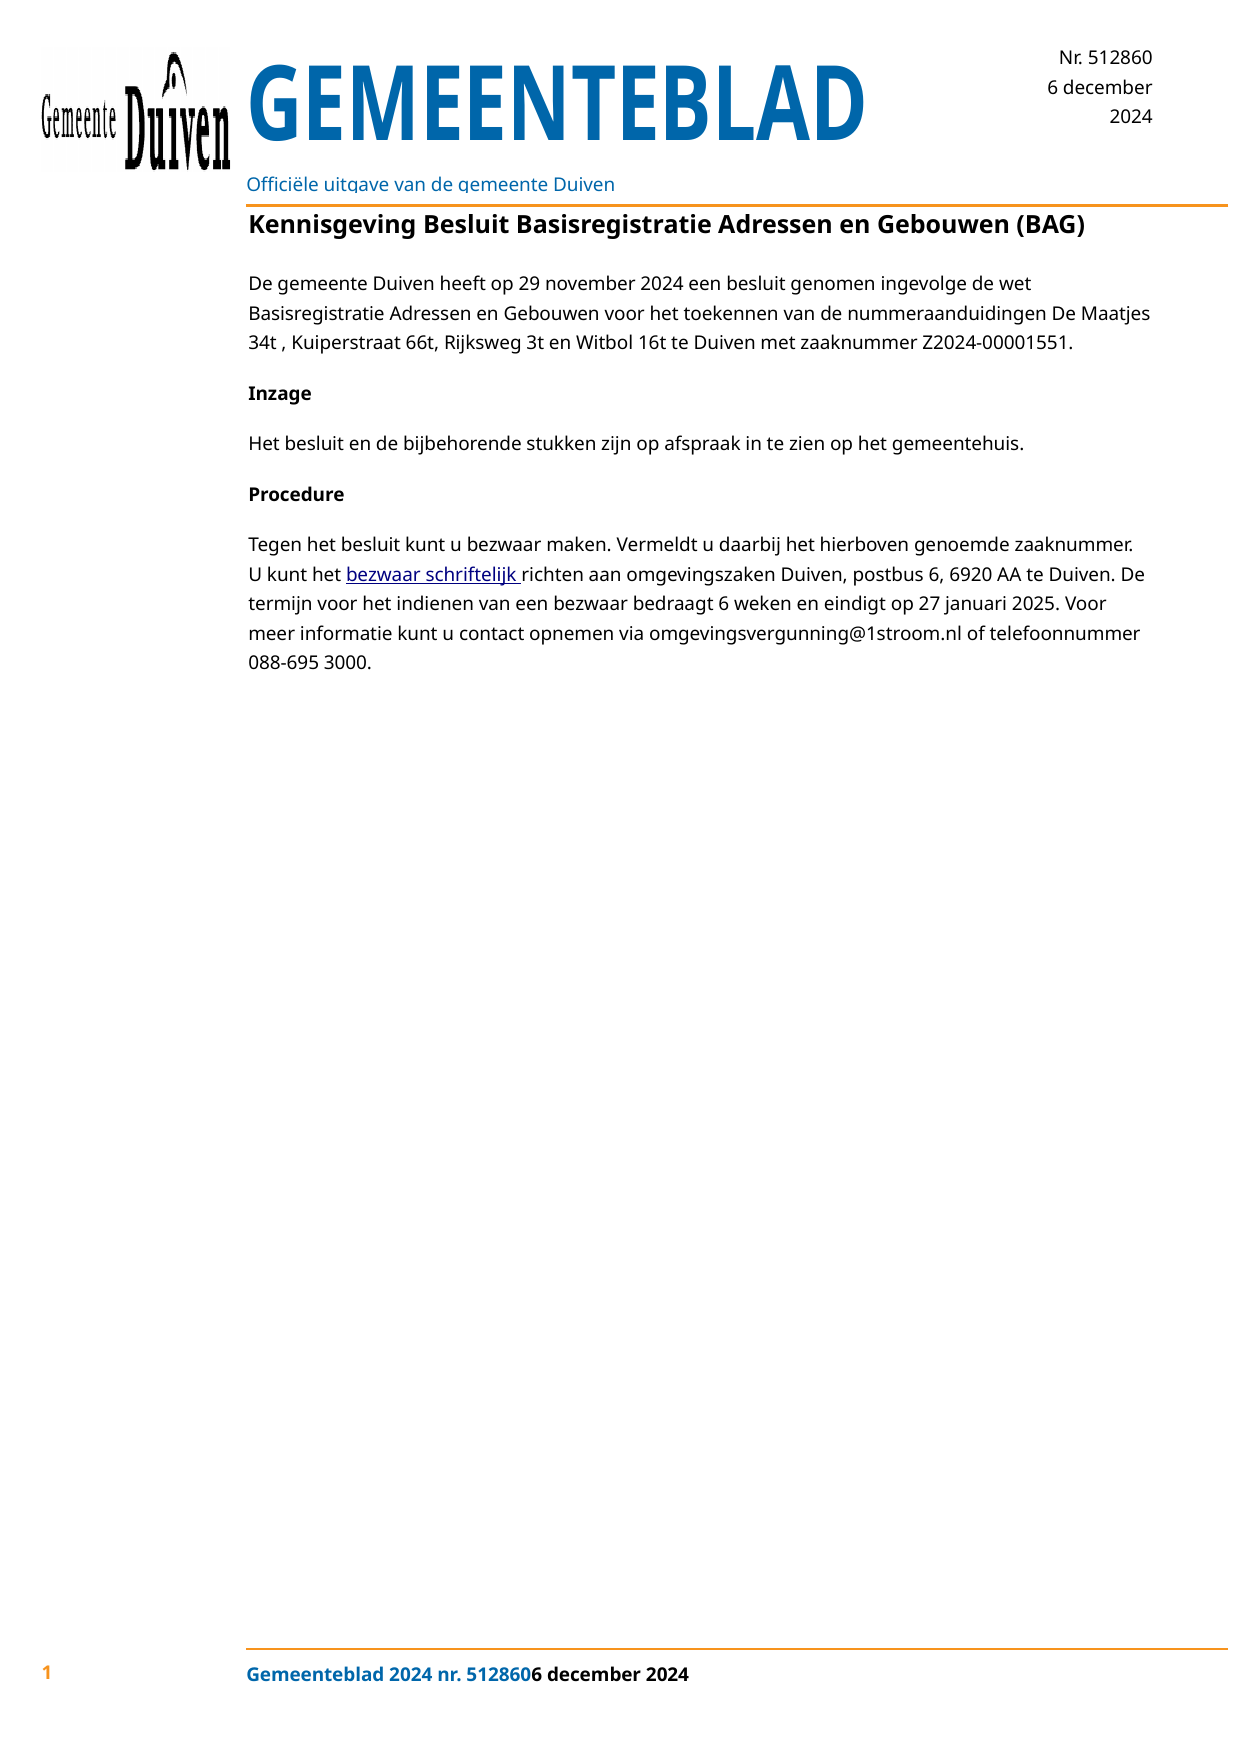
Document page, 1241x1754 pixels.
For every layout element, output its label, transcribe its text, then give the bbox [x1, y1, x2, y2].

picture [41, 47, 231, 172]
text De gemeente Duiven heeft op 29 november 2024 een besluit genomen ingevolge de wet Basisregistratie Adressen en Gebouwen voor het toekennen van de nummeraanduidingen De Maatjes 34t , Kuiperstraat 66t, Rijksweg 3t en Witbol 16t te Duiven met zaaknummer Z2024-00001551. [248, 270, 1152, 355]
text Inzage [248, 380, 1152, 406]
text Procedure [248, 481, 1152, 506]
text Kennisgeving Besluit Basisregistratie Adressen en Gebouwen (BAG) [248, 207, 1152, 241]
text Tegen het besluit kunt u bezwaar maken. Vermeldt u daarbij het hierboven genoemde zaaknummer. U kunt het bezwaar schriftelijk richten aan omgevingszaken Duiven, postbus 6, 6920 AA te Duiven. De termijn voor het indienen van een bezwaar bedraagt 6 weken en eindigt op 27 januari 2025. Voor meer informatie kunt u contact opnemen via omgevingsvergunning@1stroom.nl of telefoonnummer 088-695 3000. [248, 531, 1152, 675]
text Het besluit en de bijbehorende stukken zijn op afspraak in te zien op het gemeentehuis. [248, 430, 1152, 456]
